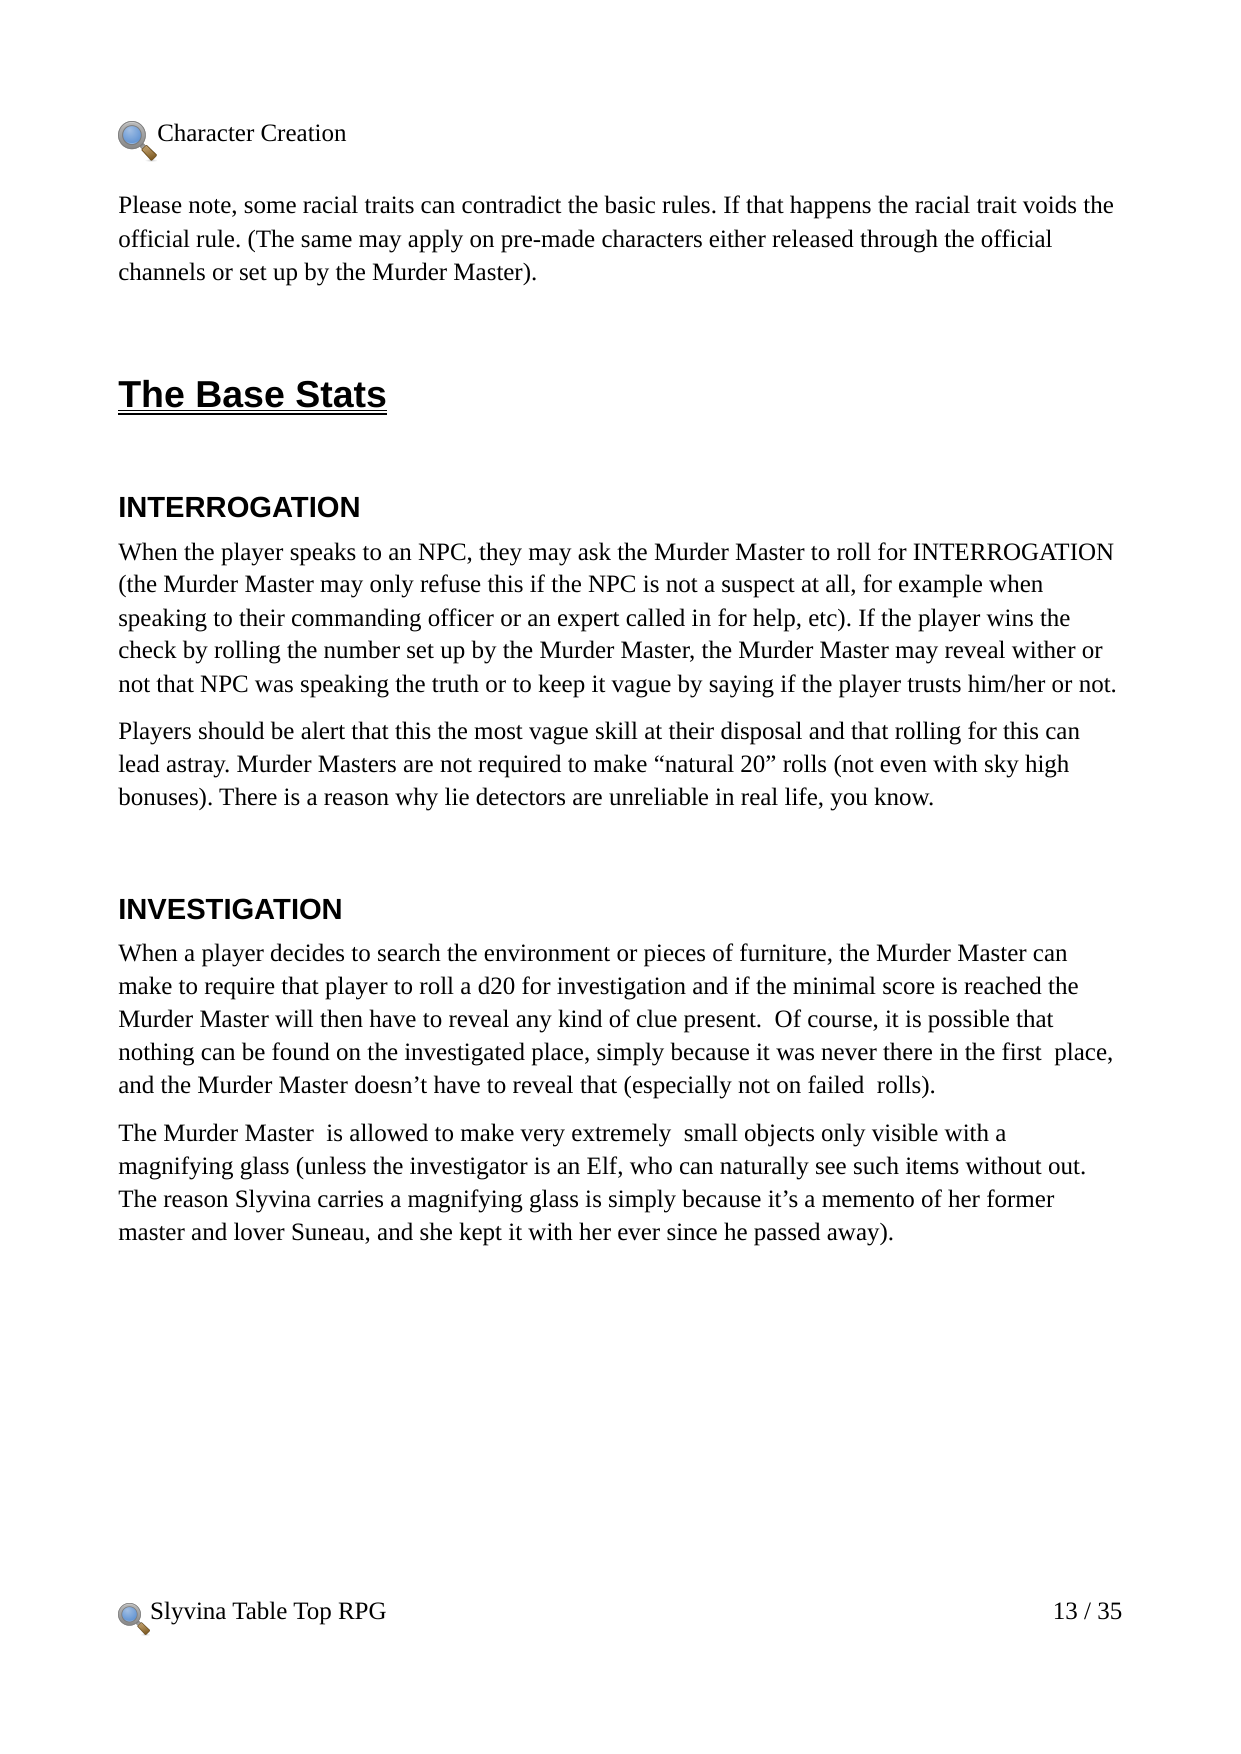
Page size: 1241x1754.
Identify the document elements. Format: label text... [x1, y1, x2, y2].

subtitle INTERROGATION [118, 491, 1122, 524]
subtitle The Base Stats [118, 373, 1122, 416]
picture [118, 1603, 150, 1636]
picture [118, 121, 158, 162]
text Players should be alert that this the most vague skill at their disposal and that rolling for this can lead astray. Murder Masters are not required to make “natural 20” rolls (not even with sky high bonuses). There is a reason why lie detectors are unreliable in real life, you know. [118, 716, 1122, 811]
text Please note, some racial traits can contradict the basic rules. If that happens the racial trait voids the official rule. (The same may apply on pre-made characters either released through the official channels or set up by the Murder Master). [118, 191, 1122, 285]
text When a player decides to search the environment or pieces of furniture, the Murder Master can make to require that player to roll a d20 for investigation and if the minimal score is reached the Murder Master will then have to reveal any kind of clue present. Of course, it is possible that nothing can be found on the investigated place, simply because it was never there in the first place, and the Murder Master doesn’t have to reveal that (especially not on failed rolls). [118, 938, 1122, 1099]
text The Murder Master is allowed to make very extremely small objects only visible with a magnifying glass (unless the investigator is an Elf, who can naturally see such items without out. The reason Slyvina carries a magnifying glass is simply because it’s a memento of her former master and lover Suneau, and she kept it with her ever since he passed away). [118, 1118, 1122, 1246]
text When the player speaks to an NPC, they may ask the Murder Master to roll for INTERROGATION (the Murder Master may only refuse this if the NPC is not a suspect at all, for example when speaking to their commanding officer or an expert called in for help, etc). If the player wins the check by rolling the number set up by the Murder Master, the Murder Master may reveal wither or not that NPC was speaking the truth or to keep it vague by saying if the player trusts him/her or not. [118, 537, 1122, 697]
subtitle INVESTIGATION [118, 892, 1122, 926]
